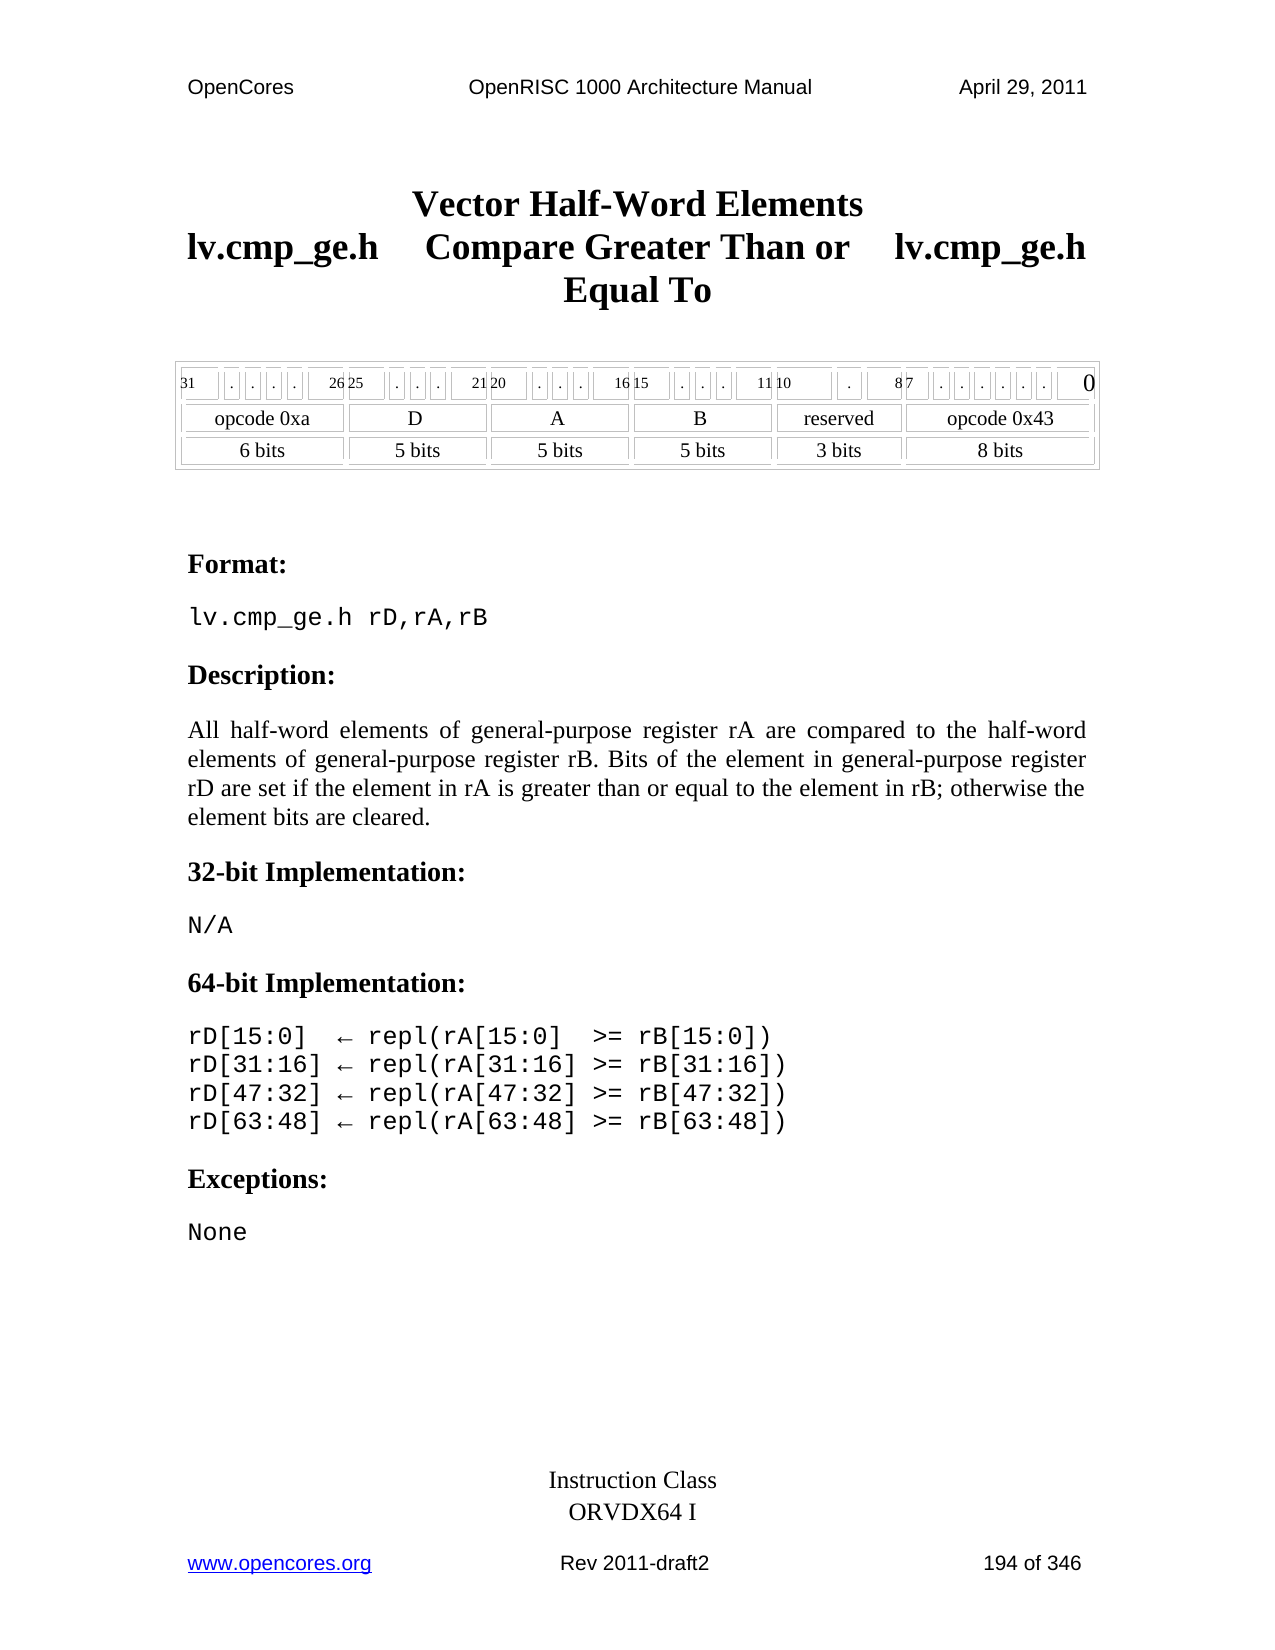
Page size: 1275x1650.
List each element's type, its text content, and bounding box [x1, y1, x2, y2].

text All half-word elements of general-purpose register rA are compared to the half-word elements of general-purpose register rB. Bits of the element in general-purpose register rD are set if the element in rA is greater than or equal to the element in rB; otherwise the element bits are cleared. [187, 715, 1087, 830]
text Description: [187, 658, 1087, 690]
text 32-bit Implementation: [187, 855, 1087, 888]
text rD[15:0] ← repl(rA[15:0] >= rB[15:0]) rD[31:16] ← repl(rA[31:16] >= rB[31:16]) rD[47:32] ← repl(rA[47:32] >= rB[47:32]) rD[63:48] ← repl(rA[63:48] >= rB[63:48]) [187, 1023, 1087, 1137]
text None [187, 1219, 1087, 1247]
text Exceptions: [187, 1162, 1087, 1194]
text N/A [187, 913, 1087, 941]
text Format: [187, 547, 1087, 579]
text lv.cmp_ge.h rD,rA,rB [187, 604, 1087, 633]
text 64-bit Implementation: [187, 966, 1087, 998]
